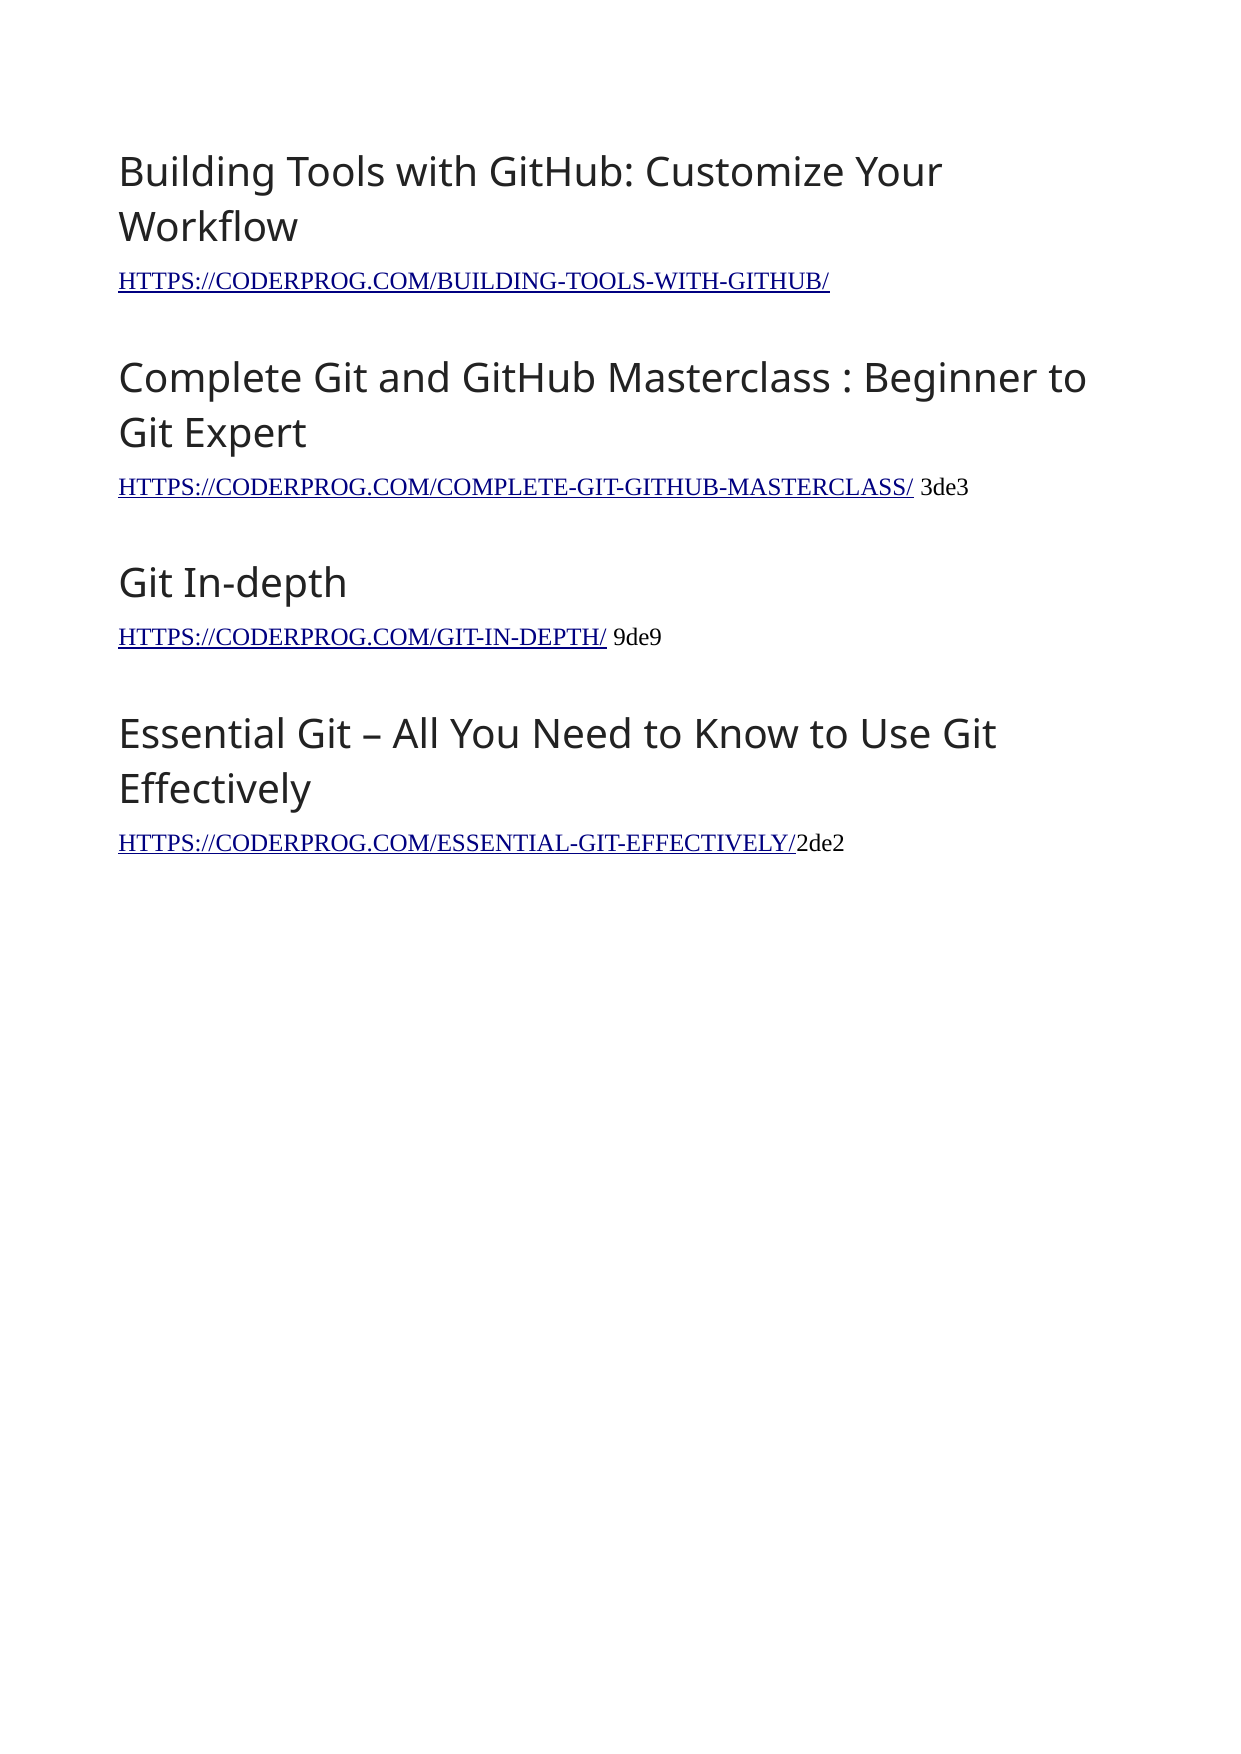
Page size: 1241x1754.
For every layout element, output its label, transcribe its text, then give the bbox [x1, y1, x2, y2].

subtitle Building Tools with GitHub: Customize Your Workflow [118, 143, 1122, 254]
text HTTPS://CODERPROG.COM/ESSENTIAL-GIT-EFFECTIVELY/2de2 [118, 828, 1122, 857]
text HTTPS://CODERPROG.COM/COMPLETE-GIT-GITHUB-MASTERCLASS/ 3de3 [118, 472, 1122, 501]
text HTTPS://CODERPROG.COM/GIT-IN-DEPTH/ 9de9 [118, 622, 1122, 651]
subtitle Complete Git and GitHub Masterclass : Beginner to Git Expert [118, 349, 1122, 459]
subtitle Essential Git – All You Need to Know to Use Git Effectively [118, 705, 1122, 815]
text HTTPS://CODERPROG.COM/BUILDING-TOOLS-WITH-GITHUB/ [118, 266, 1122, 295]
subtitle Git In-depth [118, 554, 1122, 610]
